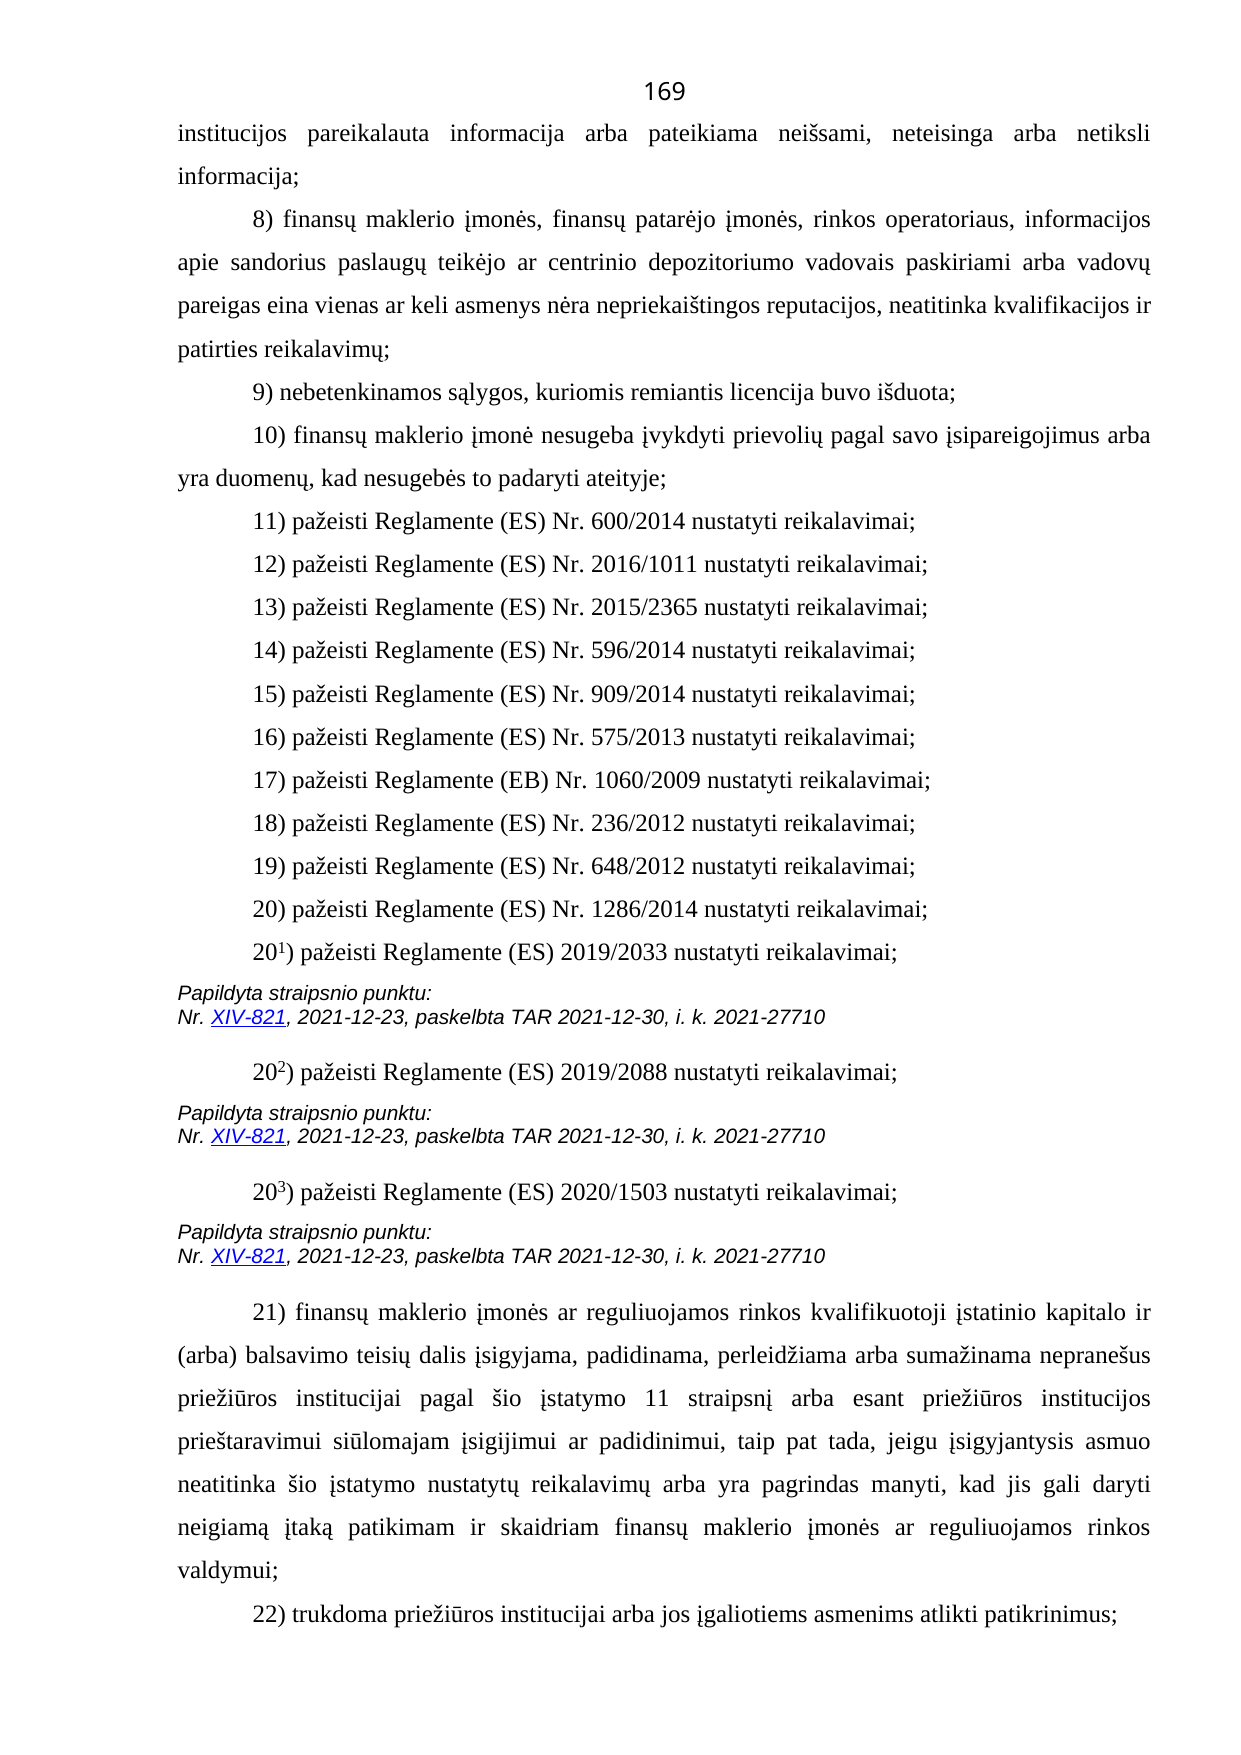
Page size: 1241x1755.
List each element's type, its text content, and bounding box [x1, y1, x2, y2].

text Nr. XIV-821, 2021-12-23, paskelbta TAR 2021-12-30, i. k. 2021-27710 [177, 1004, 1152, 1028]
text Nr. XIV-821, 2021-12-23, paskelbta TAR 2021-12-30, i. k. 2021-27710 [177, 1124, 1152, 1148]
text 10) finansų maklerio įmonė nesugeba įvykdyti prievolių pagal savo įsipareigojimus arba yra duomenų, kad nesugebės to padaryti ateityje; [177, 420, 1152, 492]
text 18) pažeisti Reglamente (ES) Nr. 236/2012 nustatyti reikalavimai; [177, 808, 1152, 837]
text institucijos pareikalauta informacija arba pateikiama neišsami, neteisinga arba netiksli informacija; [177, 118, 1152, 190]
text 15) pažeisti Reglamente (ES) Nr. 909/2014 nustatyti reikalavimai; [177, 679, 1152, 707]
text Nr. XIV-821, 2021-12-23, paskelbta TAR 2021-12-30, i. k. 2021-27710 [177, 1244, 1152, 1268]
text 201) pažeisti Reglamente (ES) 2019/2033 nustatyti reikalavimai; [177, 937, 1152, 966]
text 13) pažeisti Reglamente (ES) Nr. 2015/2365 nustatyti reikalavimai; [177, 592, 1152, 621]
text Papildyta straipsnio punktu: [177, 981, 1152, 1004]
text 9) nebetenkinamos sąlygos, kuriomis remiantis licencija buvo išduota; [177, 377, 1152, 406]
text 14) pažeisti Reglamente (ES) Nr. 596/2014 nustatyti reikalavimai; [177, 636, 1152, 664]
text 12) pažeisti Reglamente (ES) Nr. 2016/1011 nustatyti reikalavimai; [177, 549, 1152, 578]
text 17) pažeisti Reglamente (EB) Nr. 1060/2009 nustatyti reikalavimai; [177, 765, 1152, 794]
text 8) finansų maklerio įmonės, finansų patarėjo įmonės, rinkos operatoriaus, informacijos apie sandorius paslaugų teikėjo ar centrinio depozitoriumo vadovais paskiriami arba vadovų pareigas eina vienas ar keli asmenys nėra nepriekaištingos reputacijos, neatitinka kvalifikacijos ir patirties reikalavimų; [177, 204, 1152, 362]
text 11) pažeisti Reglamente (ES) Nr. 600/2014 nustatyti reikalavimai; [177, 506, 1152, 535]
text 20) pažeisti Reglamente (ES) Nr. 1286/2014 nustatyti reikalavimai; [177, 894, 1152, 923]
text 21) finansų maklerio įmonės ar reguliuojamos rinkos kvalifikuotoji įstatinio kapitalo ir (arba) balsavimo teisių dalis įsigyjama, padidinama, perleidžiama arba sumažinama nepranešus priežiūros institucijai pagal šio įstatymo 11 straipsnį arba esant priežiūros institucijos prieštaravimui siūlomajam įsigijimui ar padidinimui, taip pat tada, jeigu įsigyjantysis asmuo neatitinka šio įstatymo nustatytų reikalavimų arba yra pagrindas manyti, kad jis gali daryti neigiamą įtaką patikimam ir skaidriam finansų maklerio įmonės ar reguliuojamos rinkos valdymui; [177, 1297, 1152, 1584]
text Papildyta straipsnio punktu: [177, 1100, 1152, 1124]
text 19) pažeisti Reglamente (ES) Nr. 648/2012 nustatyti reikalavimai; [177, 851, 1152, 880]
text 202) pažeisti Reglamente (ES) 2019/2088 nustatyti reikalavimai; [177, 1057, 1152, 1086]
text 16) pažeisti Reglamente (ES) Nr. 575/2013 nustatyti reikalavimai; [177, 722, 1152, 751]
text 203) pažeisti Reglamente (ES) 2020/1503 nustatyti reikalavimai; [177, 1177, 1152, 1206]
text 22) trukdoma priežiūros institucijai arba jos įgaliotiems asmenims atlikti patikrinimus; [177, 1599, 1152, 1627]
text Papildyta straipsnio punktu: [177, 1220, 1152, 1244]
